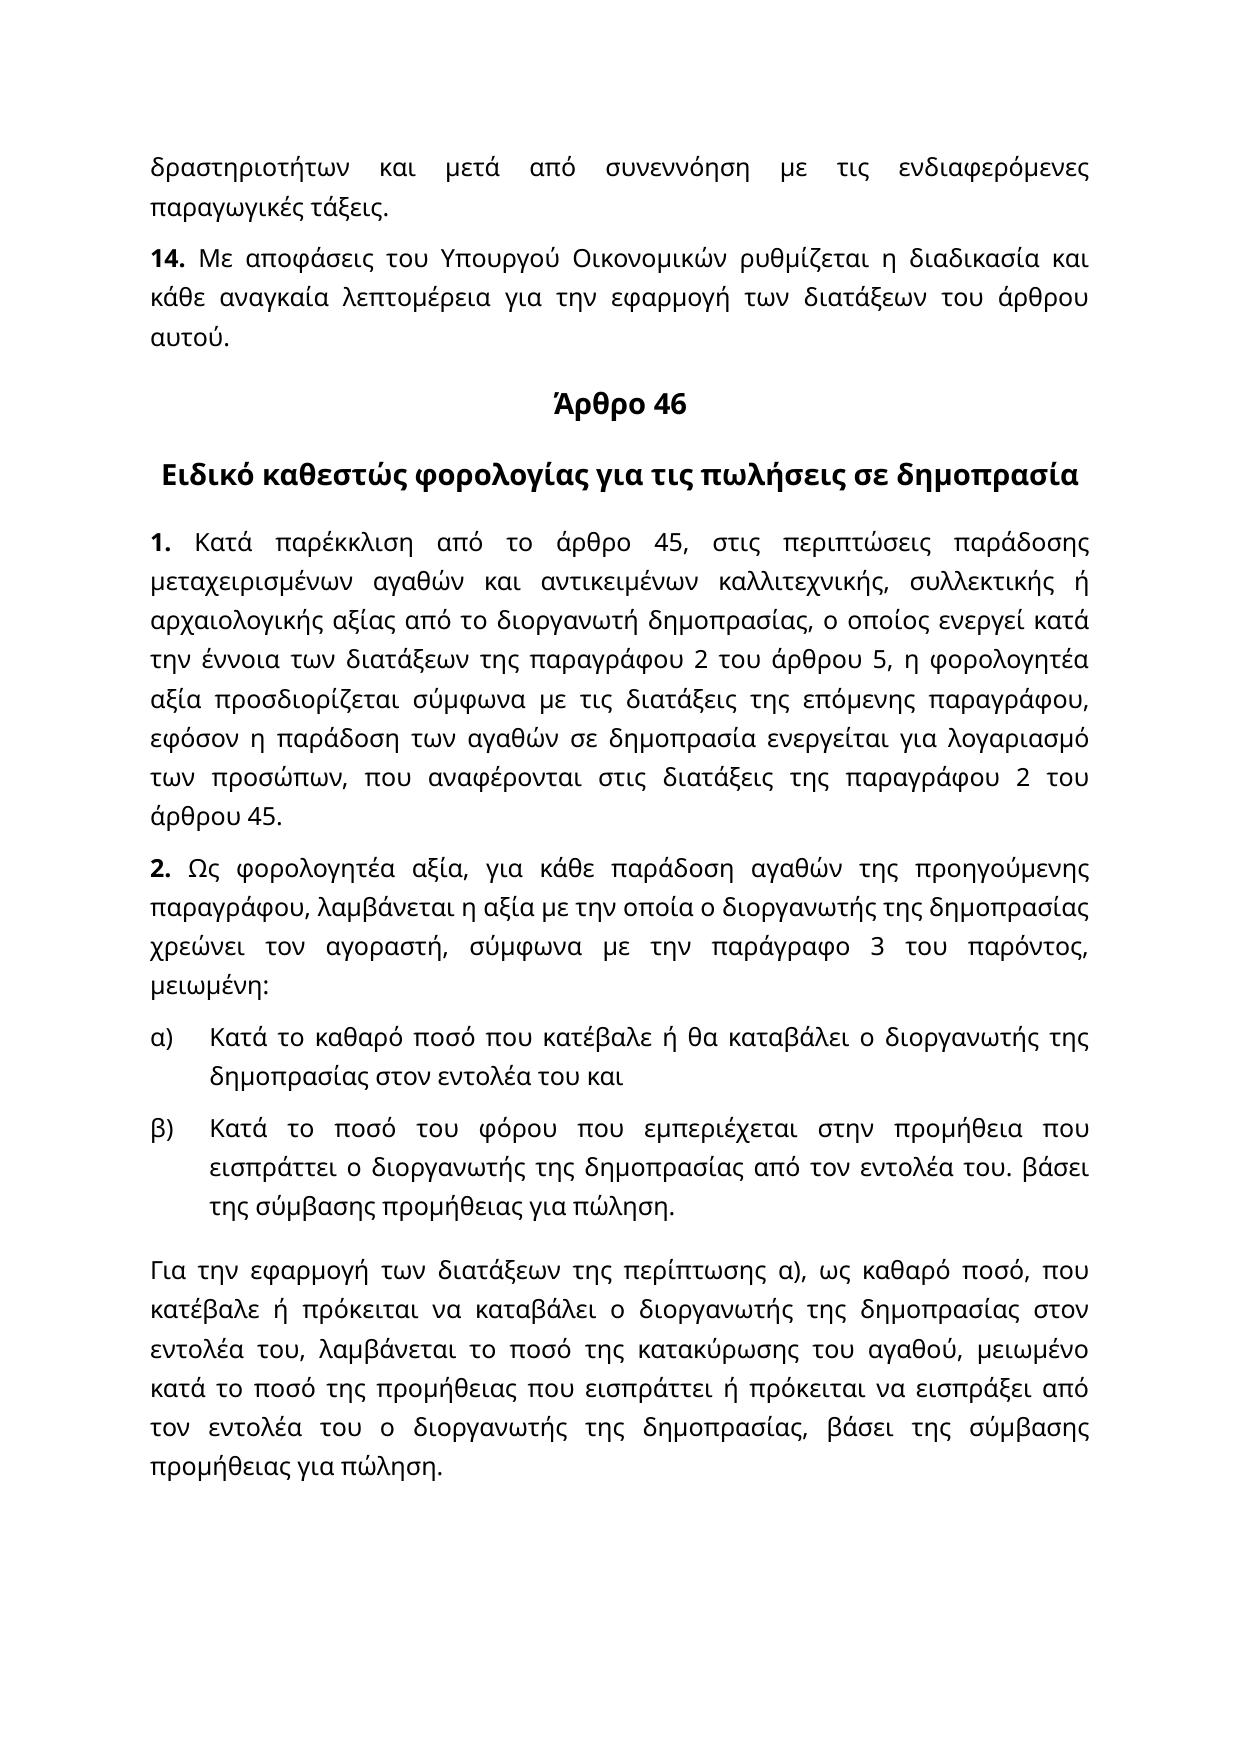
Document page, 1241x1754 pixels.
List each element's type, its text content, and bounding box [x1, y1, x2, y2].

text 2. Ως φορολογητέα αξία, για κάθε παράδοση αγαθών της προηγούμενης παραγράφου, λαμβάνεται η αξία με την οποία ο διοργανωτής της δημοπρασίας χρεώνει τον αγοραστή, σύμφωνα με την παράγραφο 3 του παρόντος, μειωμένη: [150, 850, 1090, 1002]
subtitle Άρθρο 46 [150, 383, 1090, 423]
text 14. Με αποφάσεις του Υπουργού Οικονομικών ρυθμίζεται η διαδικασία και κάθε αναγκαία λεπτομέρεια για την εφαρμογή των διατάξεων του άρθρου αυτού. [150, 241, 1090, 353]
text Για την εφαρμογή των διατάξεων της περίπτωσης α), ως καθαρό ποσό, που κατέβαλε ή πρόκειται να καταβάλει ο διοργανωτής της δημοπρασίας στον εντολέα του, λαμβάνεται το ποσό της κατακύρωσης του αγαθού, μειωμένο κατά το ποσό της προμήθειας που εισπράττει ή πρόκειται να εισπράξει από τον εντολέα του ο διοργανωτής της δημοπρασίας, βάσει της σύμβασης προμήθειας για πώληση. [150, 1253, 1090, 1483]
subtitle Ειδικό καθεστώς φορολογίας για τις πωλήσεις σε δημοπρασία [150, 454, 1090, 494]
text δραστηριοτήτων και μετά από συνεννόηση με τις ενδιαφερόμενες παραγωγικές τάξεις. [150, 150, 1090, 223]
list α) Κατά το καθαρό ποσό που κατέβαλε ή θα καταβάλει ο διοργανωτής της δημοπρασίας στον εντολέα του και [150, 1019, 1090, 1093]
text 1. Κατά παρέκκλιση από το άρθρο 45, στις περιπτώσεις παράδοσης μεταχειρισμένων αγαθών και αντικειμένων καλλιτεχνικής, συλλεκτικής ή αρχαιολογικής αξίας από το διοργανωτή δημοπρασίας, ο οποίος ενεργεί κατά την έννοια των διατάξεων της παραγράφου 2 του άρθρου 5, η φορολογητέα αξία προσδιορίζεται σύμφωνα με τις διατάξεις της επόμενης παραγράφου, εφόσον η παράδοση των αγαθών σε δημοπρασία ενεργείται για λογαριασμό των προσώπων, που αναφέρονται στις διατάξεις της παραγράφου 2 του άρθρου 45. [150, 524, 1090, 833]
list β) Κατά το ποσό του φόρου που εμπεριέχεται στην προμήθεια που εισπράττει ο διοργανωτής της δημοπρασίας από τον εντολέα του. βάσει της σύμβασης προμήθειας για πώληση. [150, 1110, 1090, 1223]
